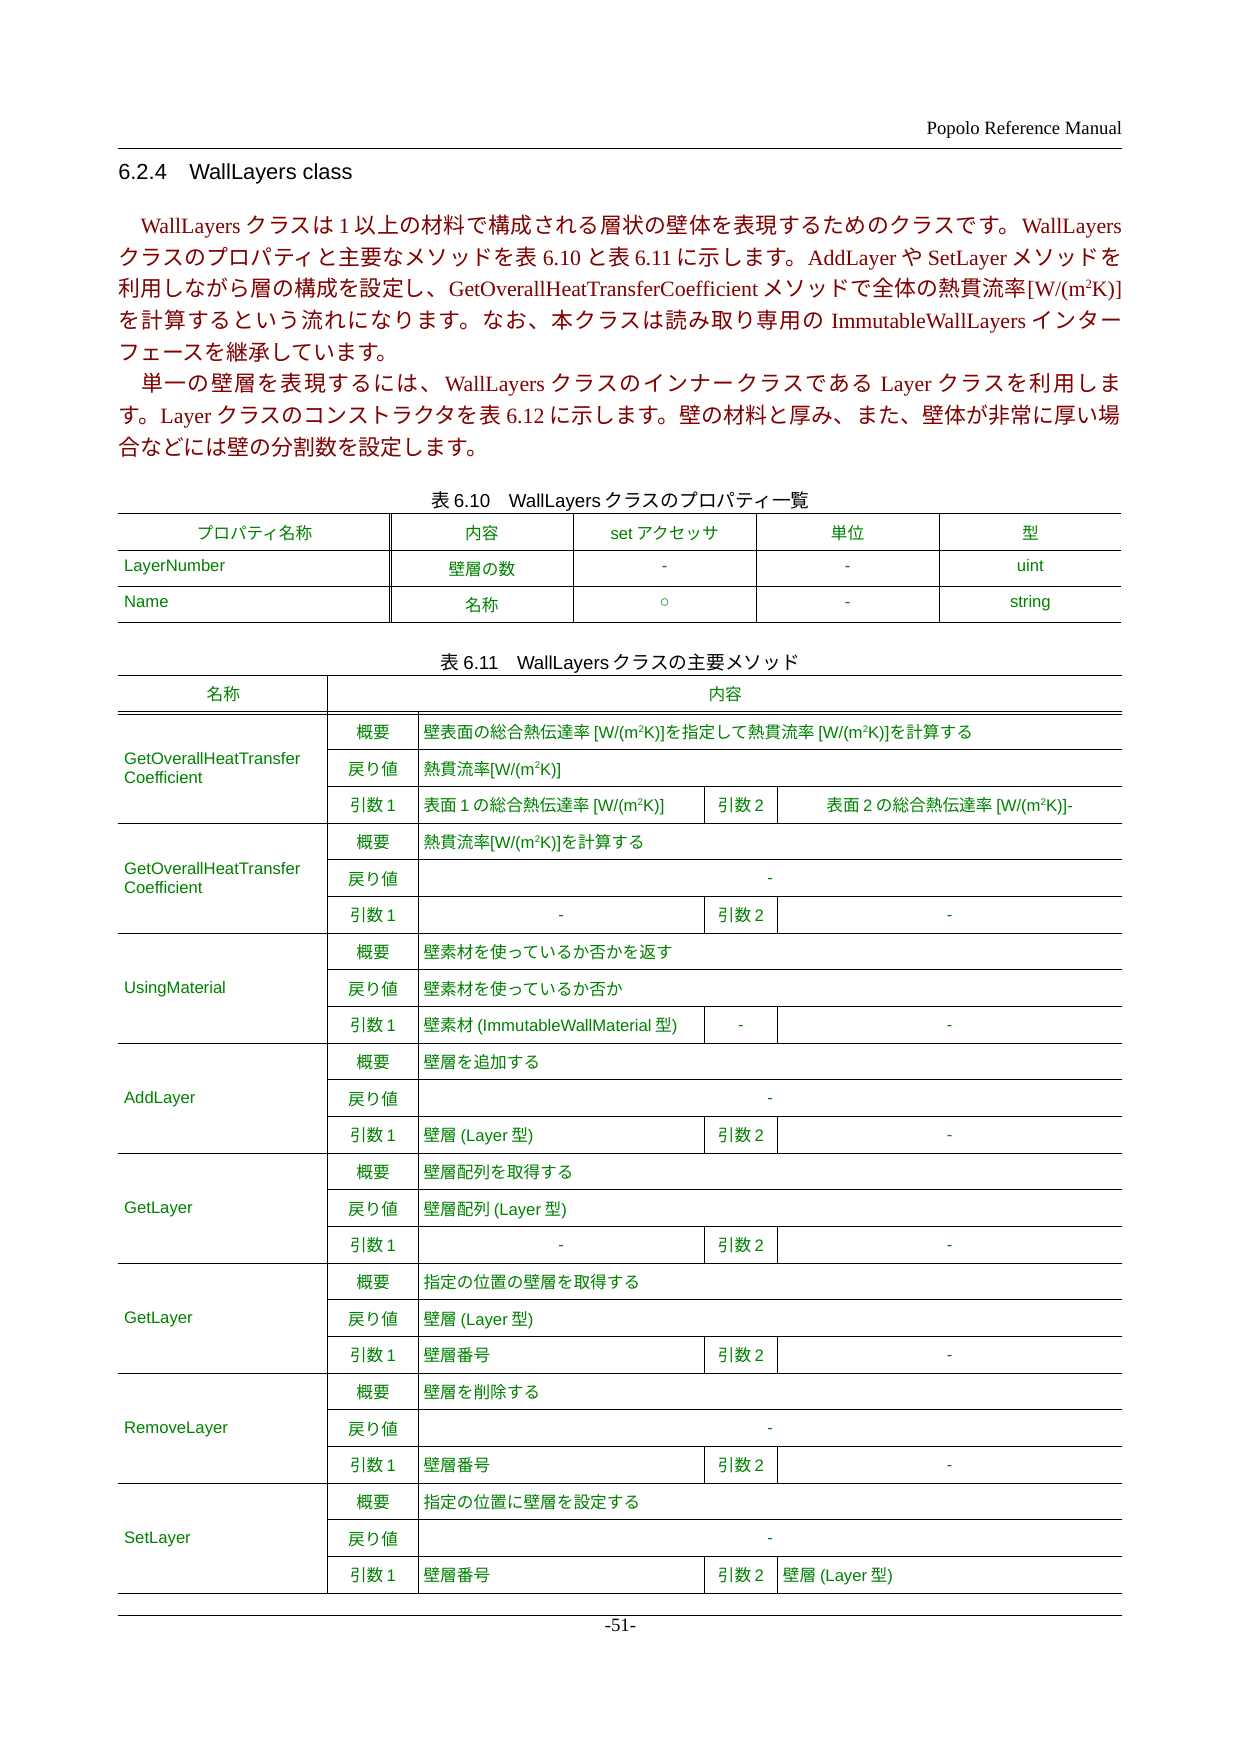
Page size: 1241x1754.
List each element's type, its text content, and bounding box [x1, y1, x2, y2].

table_cell 表面1の総合熱伝達率 [W/(m2K)] [419, 787, 704, 822]
table_cell - [778, 1337, 1122, 1372]
table_cell 壁層番号 [419, 1557, 704, 1592]
table_cell 引数2 [705, 1117, 777, 1152]
table_cell GetLayer [118, 1154, 327, 1262]
text 単一の壁層を表現するには、WallLayersクラスのインナークラスであるLayerクラスを利用します。Layerクラスのコンストラクタを表6.12に示します。壁の材料と厚み、また、壁体が非常に厚い場合などには壁の分割数を設定します。 [118, 366, 1122, 461]
table_cell 壁層 (Layer型) [419, 1117, 704, 1152]
table_cell - [419, 1520, 1122, 1556]
table_cell 戻り値 [328, 1520, 418, 1556]
table_cell RemoveLayer [118, 1374, 327, 1482]
table_cell 戻り値 [328, 1300, 418, 1336]
table_cell 引数1 [328, 1447, 418, 1482]
table_cell 戻り値 [328, 970, 418, 1006]
table_cell UsingMaterial [118, 934, 327, 1042]
table_cell 引数1 [328, 787, 418, 822]
table_cell - [574, 551, 756, 586]
table_header 内容 [392, 514, 573, 549]
table_cell 引数2 [705, 1227, 777, 1262]
table_cell AddLayer [118, 1044, 327, 1152]
table_cell 壁素材を使っているか否か [419, 970, 1122, 1006]
table_cell 表面2の総合熱伝達率 [W/(m2K)]- [778, 787, 1122, 822]
table_cell 戻り値 [328, 750, 418, 786]
subtitle WallLayers class [118, 159, 1122, 184]
table_cell 引数1 [328, 1007, 418, 1042]
table_cell - [757, 551, 939, 586]
table_header setアクセッサ [574, 514, 756, 549]
table_cell SetLayer [118, 1484, 327, 1592]
table_cell 壁層番号 [419, 1447, 704, 1482]
table_cell 戻り値 [328, 1190, 418, 1226]
table_cell 壁層の数 [392, 551, 573, 586]
table_cell 引数1 [328, 1337, 418, 1372]
table_cell 引数1 [328, 1227, 418, 1262]
table_header 型 [940, 514, 1121, 549]
table_cell - [778, 1227, 1122, 1262]
table_cell - [757, 587, 939, 622]
table_header 内容 [328, 676, 1122, 711]
table_cell - [778, 1007, 1122, 1042]
table_cell 熱貫流率[W/(m2K)]を計算する [419, 824, 1122, 859]
table_cell 引数1 [328, 1557, 418, 1592]
table_cell 概要 [328, 1484, 418, 1519]
table_header 単位 [757, 514, 939, 549]
table_cell 引数1 [328, 1117, 418, 1152]
table_cell GetLayer [118, 1264, 327, 1372]
table_cell 概要 [328, 1044, 418, 1079]
table_cell 戻り値 [328, 1080, 418, 1116]
table_cell - [419, 1080, 1122, 1116]
table_cell - [419, 1227, 704, 1262]
table_cell 壁素材 (ImmutableWallMaterial型) [419, 1007, 704, 1042]
table_cell 壁素材を使っているか否かを返す [419, 934, 1122, 969]
table_cell 概要 [328, 1264, 418, 1299]
table_cell 引数2 [705, 787, 777, 822]
table_cell 引数2 [705, 1557, 777, 1592]
table_cell 概要 [328, 934, 418, 969]
table_cell GetOverallHeatTransfer Coefficient [118, 715, 327, 822]
table_cell 壁層 (Layer型) [419, 1300, 1122, 1336]
table_cell 壁層番号 [419, 1337, 704, 1372]
table_cell GetOverallHeatTransfer Coefficient [118, 824, 327, 932]
table_cell 壁層配列を取得する [419, 1154, 1122, 1189]
table_header 名称 [118, 676, 327, 711]
table_cell 引数2 [705, 1447, 777, 1482]
table_cell - [778, 1447, 1122, 1482]
table_cell 壁層を追加する [419, 1044, 1122, 1079]
text 表6.10 WallLayersクラスのプロパティ一覧 [118, 486, 1122, 513]
table_cell 指定の位置の壁層を取得する [419, 1264, 1122, 1299]
table_cell ○ [574, 587, 756, 622]
table_cell 壁層 (Layer型) [778, 1557, 1122, 1592]
table_cell 概要 [328, 1374, 418, 1409]
table_cell 壁層を削除する [419, 1374, 1122, 1409]
table_cell 戻り値 [328, 1410, 418, 1446]
table_cell 戻り値 [328, 860, 418, 896]
table_cell - [778, 897, 1122, 932]
table_cell 指定の位置に壁層を設定する [419, 1484, 1122, 1519]
table_cell - [705, 1007, 777, 1042]
table_cell 概要 [328, 824, 418, 859]
table_cell 名称 [392, 587, 573, 622]
table_cell 引数2 [705, 897, 777, 932]
table_cell Name [118, 587, 389, 622]
table_cell - [419, 897, 704, 932]
table_cell LayerNumber [118, 551, 389, 586]
table_cell - [419, 1410, 1122, 1446]
table_cell 引数1 [328, 897, 418, 932]
table_cell string [940, 587, 1121, 622]
table_cell 壁表面の総合熱伝達率 [W/(m2K)]を指定して熱貫流率 [W/(m2K)]を計算する [419, 715, 1122, 749]
table_cell 概要 [328, 715, 418, 749]
table_cell - [778, 1117, 1122, 1152]
table_cell - [419, 860, 1122, 896]
table_cell uint [940, 551, 1121, 586]
table_cell 壁層配列 (Layer型) [419, 1190, 1122, 1226]
table_cell 熱貫流率[W/(m2K)] [419, 750, 1122, 786]
table_cell 概要 [328, 1154, 418, 1189]
table_header プロパティ名称 [118, 514, 389, 549]
text 表6.11 WallLayersクラスの主要メソッド [118, 647, 1122, 674]
table_cell 引数2 [705, 1337, 777, 1372]
text WallLayersクラスは1以上の材料で構成される層状の壁体を表現するためのクラスです。WallLayersクラスのプロパティと主要なメソッドを表6.10と表6.11に示します。AddLayerやSetLayerメソッドを利用しながら層の構成を設定し、GetOverallHeatTransferCoefficientメソッドで全体の熱貫流率[W/(m2K)]を計算するという流れになります。なお、本クラスは読み取り専用のImmutableWallLayersインターフェースを継承しています。 [118, 208, 1122, 366]
